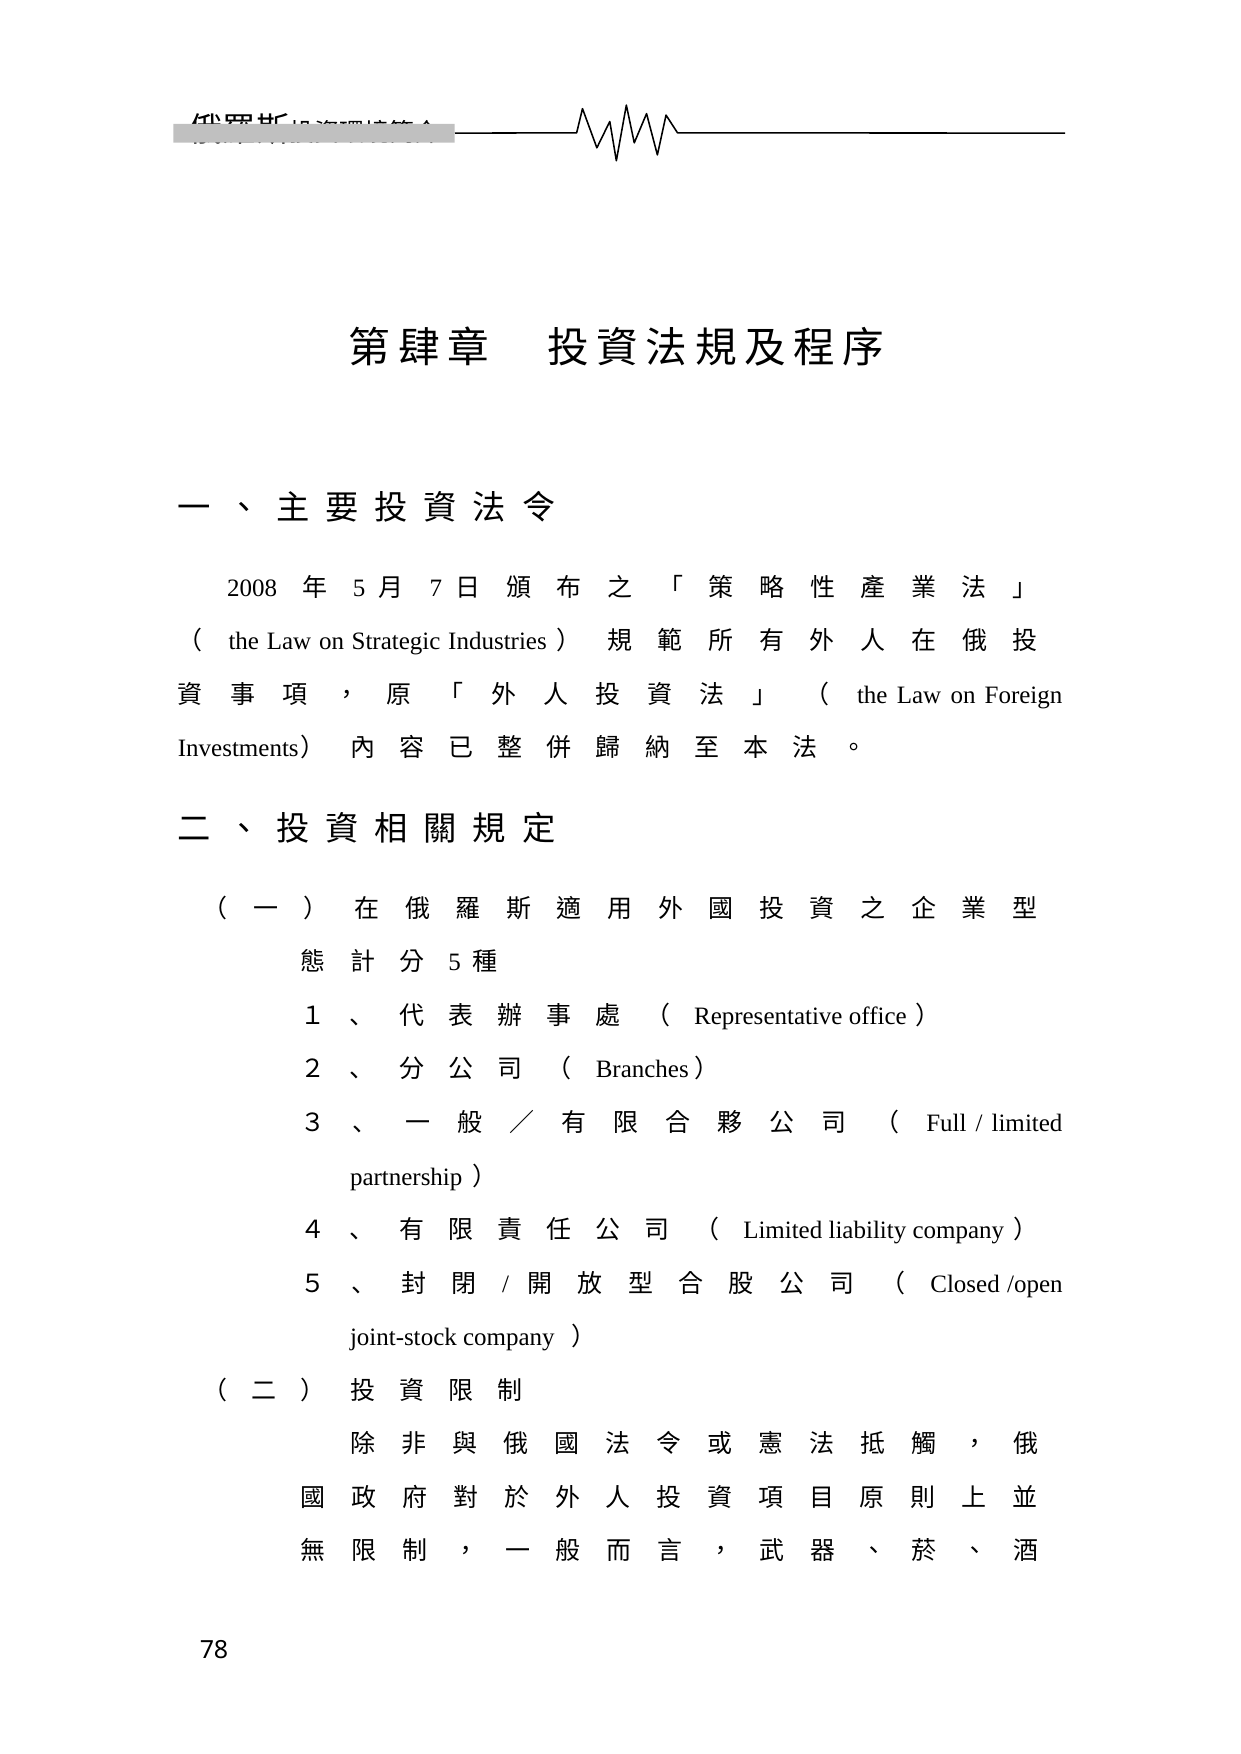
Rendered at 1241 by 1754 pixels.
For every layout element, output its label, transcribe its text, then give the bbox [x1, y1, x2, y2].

text ４、有限責任公司（Limited liability company） [276, 1201, 1063, 1254]
text ３、一般／有限合夥公司（Full / limited partnership） [276, 1094, 1063, 1201]
text 一、主要投資法令 [178, 478, 1063, 532]
text （一）在俄羅斯適用外國投資之企業型態計分5種 [202, 880, 1063, 987]
text ５、封閉/開放型合股公司（Closed /open joint-stock company） [276, 1254, 1063, 1362]
text 2008年5月7日頒布之「策略性產業法」（the Law on Strategic Industries）規範所有外人在俄投資事項，原「外人投資法」（the Law on Foreign Investments）內容已整併歸納至本法。 [178, 558, 1063, 773]
text 除非與俄國法令或憲法抵觸，俄國政府對於外人投資項目原則上並無限制，一般而言，武器、菸、酒 [276, 1415, 1063, 1576]
text １、代表辦事處（Representative office） [276, 987, 1063, 1040]
text ２、分公司（Branches） [276, 1040, 1063, 1094]
text 二、投資相關規定 [178, 799, 1063, 853]
text （二）投資限制 [202, 1362, 1063, 1415]
text 第肆章 投資法規及程序 [178, 291, 1063, 398]
